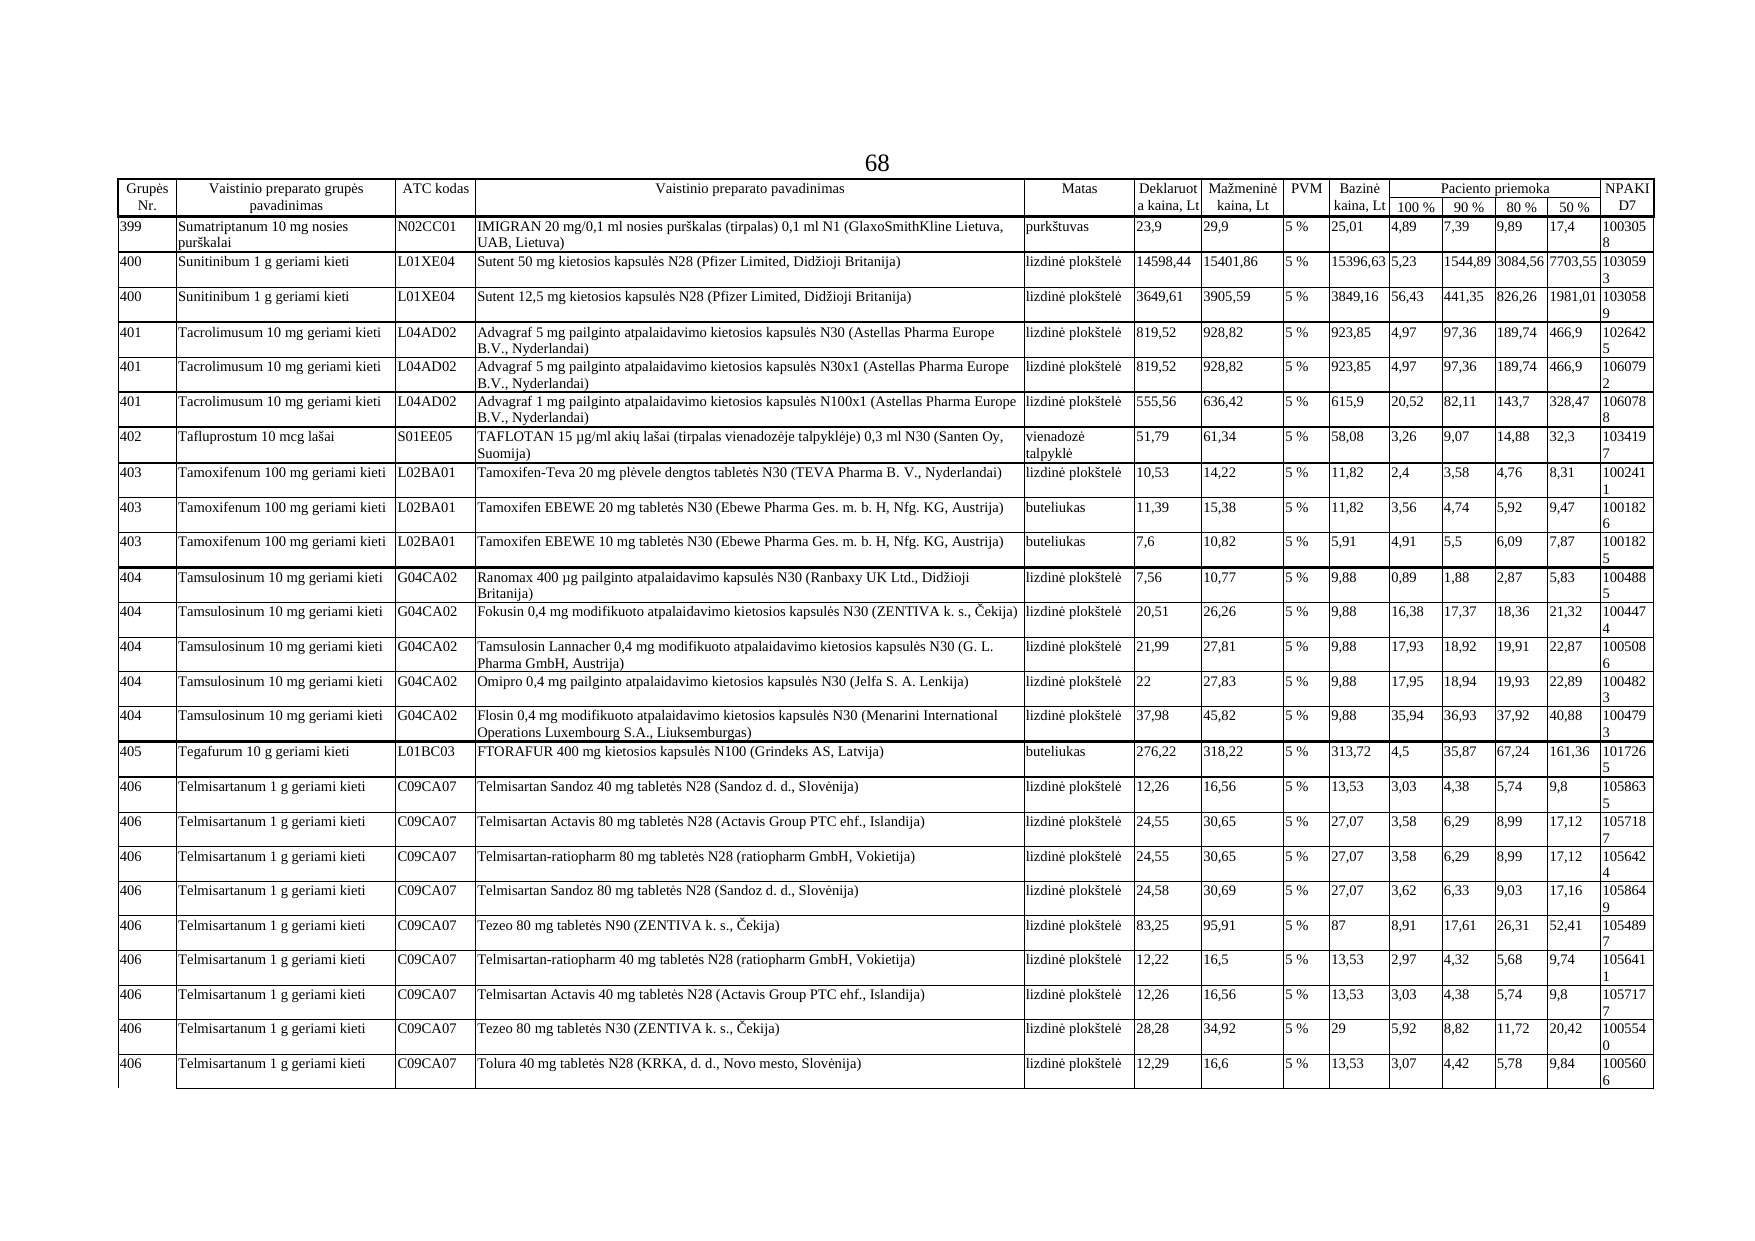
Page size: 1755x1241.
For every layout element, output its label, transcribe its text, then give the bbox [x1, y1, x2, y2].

table_cell 1981,01 [1548, 288, 1600, 321]
table_cell 17,93 [1390, 638, 1442, 671]
table_cell 61,34 [1202, 428, 1283, 462]
table_cell 615,9 [1330, 393, 1389, 426]
table_cell 26,26 [1202, 603, 1283, 637]
table_cell Flosin 0,4 mg modifikuoto atpalaidavimo kietosios kapsulės N30 (Menarini International Operations Luxembourg S.A., Liuksemburgas) [476, 707, 1024, 740]
table_cell 276,22 [1135, 743, 1201, 776]
table_cell 5 % [1284, 707, 1329, 740]
table_cell 1004885 [1601, 569, 1653, 602]
table_cell 406 [119, 1055, 176, 1088]
table_cell buteliukas [1025, 533, 1134, 566]
table_cell L01BC03 [396, 743, 475, 776]
table_cell 1544,89 [1443, 253, 1495, 287]
table_cell lizdinė plokštelė [1025, 778, 1134, 812]
table_cell 5 % [1284, 638, 1329, 671]
table_header Bazinė kaina, Lt [1330, 180, 1389, 215]
table_cell C09CA07 [396, 882, 475, 915]
table_cell 3,07 [1390, 1055, 1442, 1088]
table_cell lizdinė plokštelė [1025, 253, 1134, 287]
table_cell 1058649 [1601, 882, 1653, 915]
table_cell 14598,44 [1135, 253, 1201, 287]
table_cell lizdinė plokštelė [1025, 707, 1134, 740]
table_cell 2,97 [1390, 951, 1442, 984]
table_cell lizdinė plokštelė [1025, 847, 1134, 881]
table_cell 5 % [1284, 847, 1329, 881]
table_cell 5,74 [1496, 986, 1547, 1019]
table_cell C09CA07 [396, 847, 475, 881]
table_cell 17,4 [1548, 218, 1600, 251]
table_cell 3,58 [1390, 813, 1442, 846]
table_cell 15396,63 [1330, 253, 1389, 287]
table_cell Tacrolimusum 10 mg geriami kieti [177, 358, 395, 391]
table_cell 406 [119, 778, 176, 812]
table_cell lizdinė plokštelė [1025, 603, 1134, 637]
table_cell 1060792 [1601, 358, 1653, 391]
table_cell 826,26 [1496, 288, 1547, 321]
table_cell 5,78 [1496, 1055, 1547, 1088]
table_cell 14,88 [1496, 428, 1547, 462]
table_cell Tamsulosinum 10 mg geriami kieti [177, 638, 395, 671]
table_cell 406 [119, 847, 176, 881]
table_cell 56,43 [1390, 288, 1442, 321]
table_cell 3649,61 [1135, 288, 1201, 321]
table_cell 403 [119, 498, 176, 532]
table_cell buteliukas [1025, 743, 1134, 776]
table_cell 399 [119, 218, 176, 251]
table_cell 5 % [1284, 218, 1329, 251]
table_cell 8,31 [1548, 464, 1600, 497]
table_cell 22 [1135, 672, 1201, 706]
table_cell 9,8 [1548, 986, 1600, 1019]
table_cell 189,74 [1496, 323, 1547, 357]
table_cell lizdinė plokštelė [1025, 916, 1134, 950]
table_cell 83,25 [1135, 916, 1201, 950]
table_cell 1060788 [1601, 393, 1653, 426]
table_cell 18,94 [1443, 672, 1495, 706]
table_cell Sunitinibum 1 g geriami kieti [177, 253, 395, 287]
table_cell 1030593 [1601, 253, 1653, 287]
table_cell 1056411 [1601, 951, 1653, 984]
table_cell 15,38 [1202, 498, 1283, 532]
table_cell 4,32 [1443, 951, 1495, 984]
table_cell 406 [119, 813, 176, 846]
table_cell lizdinė plokštelė [1025, 986, 1134, 1019]
table_cell Telmisartanum 1 g geriami kieti [177, 813, 395, 846]
table_cell 20,51 [1135, 603, 1201, 637]
table_cell 1030589 [1601, 288, 1653, 321]
table_cell Telmisartan-ratiopharm 80 mg tabletės N28 (ratiopharm GmbH, Vokietija) [476, 847, 1024, 881]
table_cell G04CA02 [396, 707, 475, 740]
table_cell 3849,16 [1330, 288, 1389, 321]
table_cell 9,07 [1443, 428, 1495, 462]
table_cell 406 [119, 916, 176, 950]
table_cell 1003058 [1601, 218, 1653, 251]
table_cell 928,82 [1202, 358, 1283, 391]
table_cell lizdinė plokštelė [1025, 393, 1134, 426]
table_cell Telmisartan Actavis 40 mg tabletės N28 (Actavis Group PTC ehf., Islandija) [476, 986, 1024, 1019]
table_cell 21,99 [1135, 638, 1201, 671]
table_cell 3084,56 [1496, 253, 1547, 287]
table_cell Tamoxifenum 100 mg geriami kieti [177, 533, 395, 566]
table_cell 189,74 [1496, 358, 1547, 391]
table_cell 441,35 [1443, 288, 1495, 321]
table_cell C09CA07 [396, 916, 475, 950]
table_cell Advagraf 5 mg pailginto atpalaidavimo kietosios kapsulės N30x1 (Astellas Pharma Europe B.V., Nyderlandai) [476, 358, 1024, 391]
table_cell 6,33 [1443, 882, 1495, 915]
table_cell Sunitinibum 1 g geriami kieti [177, 288, 395, 321]
table_cell C09CA07 [396, 951, 475, 984]
table_cell 9,03 [1496, 882, 1547, 915]
table_cell 1005606 [1601, 1055, 1653, 1088]
table_cell 13,53 [1330, 1055, 1389, 1088]
table_cell Tamsulosinum 10 mg geriami kieti [177, 672, 395, 706]
table_cell 5,91 [1330, 533, 1389, 566]
table_cell 6,29 [1443, 813, 1495, 846]
table_cell 82,11 [1443, 393, 1495, 426]
table_cell lizdinė plokštelė [1025, 569, 1134, 602]
table_cell 19,91 [1496, 638, 1547, 671]
table_cell Tamoxifenum 100 mg geriami kieti [177, 464, 395, 497]
table_cell IMIGRAN 20 mg/0,1 ml nosies purškalas (tirpalas) 0,1 ml N1 (GlaxoSmithKline Lietuva, UAB, Lietuva) [476, 218, 1024, 251]
table_cell 6,09 [1496, 533, 1547, 566]
table_cell 404 [119, 672, 176, 706]
table_cell C09CA07 [396, 1020, 475, 1054]
table_cell Tamoxifenum 100 mg geriami kieti [177, 498, 395, 532]
table_cell 1,88 [1443, 569, 1495, 602]
table_cell 5 % [1284, 323, 1329, 357]
table_cell 5 % [1284, 393, 1329, 426]
table_header Vaistinio preparato pavadinimas [476, 180, 1024, 215]
table_cell lizdinė plokštelė [1025, 1055, 1134, 1088]
table_cell 2,4 [1390, 464, 1442, 497]
table_cell 4,97 [1390, 358, 1442, 391]
table_cell 27,07 [1330, 813, 1389, 846]
table_cell 923,85 [1330, 323, 1389, 357]
table_cell 5 % [1284, 288, 1329, 321]
table_cell 28,28 [1135, 1020, 1201, 1054]
table_cell purkštuvas [1025, 218, 1134, 251]
table_cell N02CC01 [396, 218, 475, 251]
table_cell 328,47 [1548, 393, 1600, 426]
table_cell 27,83 [1202, 672, 1283, 706]
table_cell 80 % [1496, 198, 1547, 215]
table_cell 5 % [1284, 672, 1329, 706]
table_cell Tamoxifen EBEWE 20 mg tabletės N30 (Ebewe Pharma Ges. m. b. H, Nfg. KG, Austrija) [476, 498, 1024, 532]
table_cell 35,94 [1390, 707, 1442, 740]
table_cell Sutent 12,5 mg kietosios kapsulės N28 (Pfizer Limited, Didžioji Britanija) [476, 288, 1024, 321]
table_cell Tacrolimusum 10 mg geriami kieti [177, 393, 395, 426]
table_cell 15401,86 [1202, 253, 1283, 287]
table_cell G04CA02 [396, 603, 475, 637]
table_cell 9,88 [1330, 569, 1389, 602]
table_cell 1002411 [1601, 464, 1653, 497]
table_cell 17,37 [1443, 603, 1495, 637]
table_cell 5 % [1284, 882, 1329, 915]
table_cell Tegafurum 10 g geriami kieti [177, 743, 395, 776]
table_cell 22,89 [1548, 672, 1600, 706]
table_cell lizdinė plokštelė [1025, 638, 1134, 671]
table_cell 405 [119, 743, 176, 776]
table_cell 20,52 [1390, 393, 1442, 426]
table_cell 4,89 [1390, 218, 1442, 251]
table_cell 1017265 [1601, 743, 1653, 776]
table_cell 9,88 [1330, 672, 1389, 706]
table_cell 406 [119, 882, 176, 915]
table_cell 27,07 [1330, 847, 1389, 881]
table_cell 403 [119, 464, 176, 497]
table_cell Advagraf 5 mg pailginto atpalaidavimo kietosios kapsulės N30 (Astellas Pharma Europe B.V., Nyderlandai) [476, 323, 1024, 357]
table_cell Tolura 40 mg tabletės N28 (KRKA, d. d., Novo mesto, Slovėnija) [476, 1055, 1024, 1088]
table_cell 3,03 [1390, 986, 1442, 1019]
table_header NPAKID7 [1601, 180, 1653, 215]
table_cell 29 [1330, 1020, 1389, 1054]
table_cell 25,01 [1330, 218, 1389, 251]
table_cell 819,52 [1135, 323, 1201, 357]
table_cell 11,39 [1135, 498, 1201, 532]
table_cell 1057187 [1601, 813, 1653, 846]
table_cell 313,72 [1330, 743, 1389, 776]
table_cell 97,36 [1443, 358, 1495, 391]
table_cell 161,36 [1548, 743, 1600, 776]
table_cell Fokusin 0,4 mg modifikuoto atpalaidavimo kietosios kapsulės N30 (ZENTIVA k. s., Čekija) [476, 603, 1024, 637]
table_cell Telmisartanum 1 g geriami kieti [177, 882, 395, 915]
table_cell 4,76 [1496, 464, 1547, 497]
table_cell 5 % [1284, 498, 1329, 532]
table_cell L01XE04 [396, 288, 475, 321]
table_cell 1004823 [1601, 672, 1653, 706]
table_cell 5,74 [1496, 778, 1547, 812]
table_cell C09CA07 [396, 813, 475, 846]
table_cell 5 % [1284, 1055, 1329, 1088]
table_cell 30,65 [1202, 847, 1283, 881]
table_header Vaistinio preparato grupės pavadinimas [177, 180, 395, 215]
table_header Paciento priemoka [1390, 180, 1600, 197]
table_cell 12,26 [1135, 778, 1201, 812]
table_cell 12,26 [1135, 986, 1201, 1019]
table_cell 1005086 [1601, 638, 1653, 671]
table_cell 52,41 [1548, 916, 1600, 950]
table_cell 22,87 [1548, 638, 1600, 671]
table_cell 23,9 [1135, 218, 1201, 251]
table_cell 18,36 [1496, 603, 1547, 637]
table_cell 404 [119, 603, 176, 637]
table_cell L02BA01 [396, 533, 475, 566]
table_cell Sumatriptanum 10 mg nosies purškalai [177, 218, 395, 251]
table_cell 404 [119, 569, 176, 602]
table_cell 24,58 [1135, 882, 1201, 915]
table_cell 4,42 [1443, 1055, 1495, 1088]
table_cell 7,56 [1135, 569, 1201, 602]
table_cell lizdinė plokštelė [1025, 288, 1134, 321]
table_cell 36,93 [1443, 707, 1495, 740]
table_cell 5 % [1284, 778, 1329, 812]
table_cell TAFLOTAN 15 µg/ml akių lašai (tirpalas vienadozėje talpyklėje) 0,3 ml N30 (Santen Oy, Suomija) [476, 428, 1024, 462]
table_cell 5 % [1284, 569, 1329, 602]
table_cell Tamsulosinum 10 mg geriami kieti [177, 707, 395, 740]
table_cell 45,82 [1202, 707, 1283, 740]
table_cell Telmisartan Sandoz 40 mg tabletės N28 (Sandoz d. d., Slovėnija) [476, 778, 1024, 812]
table_cell 404 [119, 707, 176, 740]
table_cell 406 [119, 951, 176, 984]
table_cell 24,55 [1135, 813, 1201, 846]
table_cell lizdinė plokštelė [1025, 672, 1134, 706]
table_cell lizdinė plokštelė [1025, 1020, 1134, 1054]
table_cell 5 % [1284, 1020, 1329, 1054]
table_header Deklaruota kaina, Lt [1135, 180, 1201, 215]
table_cell 5,92 [1390, 1020, 1442, 1054]
table_cell 466,9 [1548, 358, 1600, 391]
table_cell 16,6 [1202, 1055, 1283, 1088]
table_cell 1054897 [1601, 916, 1653, 950]
table_cell 11,82 [1330, 464, 1389, 497]
table_cell 7,87 [1548, 533, 1600, 566]
table_cell 10,82 [1202, 533, 1283, 566]
table_cell 400 [119, 288, 176, 321]
table_cell 30,65 [1202, 813, 1283, 846]
table_cell lizdinė plokštelė [1025, 358, 1134, 391]
table_cell L01XE04 [396, 253, 475, 287]
table_cell 401 [119, 393, 176, 426]
table_cell 5 % [1284, 428, 1329, 462]
table_cell 8,99 [1496, 813, 1547, 846]
table_cell 26,31 [1496, 916, 1547, 950]
table_cell Ranomax 400 µg pailginto atpalaidavimo kapsulės N30 (Ranbaxy UK Ltd., Didžioji Britanija) [476, 569, 1024, 602]
table_cell 5 % [1284, 603, 1329, 637]
table_cell 20,42 [1548, 1020, 1600, 1054]
table_cell 9,84 [1548, 1055, 1600, 1088]
table_cell 7,39 [1443, 218, 1495, 251]
table_cell 34,92 [1202, 1020, 1283, 1054]
table_cell 9,8 [1548, 778, 1600, 812]
table_cell 21,32 [1548, 603, 1600, 637]
table_cell 37,98 [1135, 707, 1201, 740]
table_cell Telmisartan-ratiopharm 40 mg tabletės N28 (ratiopharm GmbH, Vokietija) [476, 951, 1024, 984]
table_cell 87 [1330, 916, 1389, 950]
table_cell L04AD02 [396, 358, 475, 391]
table_cell 67,24 [1496, 743, 1547, 776]
table_cell 8,99 [1496, 847, 1547, 881]
table_cell 1004474 [1601, 603, 1653, 637]
table_cell Telmisartanum 1 g geriami kieti [177, 1020, 395, 1054]
table_cell C09CA07 [396, 986, 475, 1019]
table_cell 5 % [1284, 813, 1329, 846]
table_cell Telmisartanum 1 g geriami kieti [177, 951, 395, 984]
table_cell 32,3 [1548, 428, 1600, 462]
table_cell 928,82 [1202, 323, 1283, 357]
table_cell 5 % [1284, 464, 1329, 497]
table_cell 27,81 [1202, 638, 1283, 671]
table_cell 1056424 [1601, 847, 1653, 881]
table_cell 3,58 [1443, 464, 1495, 497]
table_cell lizdinė plokštelė [1025, 464, 1134, 497]
table_cell L02BA01 [396, 498, 475, 532]
table_cell 9,74 [1548, 951, 1600, 984]
table_cell 3,03 [1390, 778, 1442, 812]
table_cell 100 % [1390, 198, 1442, 215]
table_cell 17,61 [1443, 916, 1495, 950]
table_cell Telmisartanum 1 g geriami kieti [177, 1055, 395, 1088]
table_cell Tamsulosinum 10 mg geriami kieti [177, 603, 395, 637]
table_cell 40,88 [1548, 707, 1600, 740]
table_cell 3,62 [1390, 882, 1442, 915]
table_cell Telmisartanum 1 g geriami kieti [177, 778, 395, 812]
table_cell 9,47 [1548, 498, 1600, 532]
table_cell Tamoxifen-Teva 20 mg plėvele dengtos tabletės N30 (TEVA Pharma B. V., Nyderlandai) [476, 464, 1024, 497]
table_cell lizdinė plokštelė [1025, 951, 1134, 984]
table_cell 2,87 [1496, 569, 1547, 602]
table_cell 12,29 [1135, 1055, 1201, 1088]
table_cell Tafluprostum 10 mcg lašai [177, 428, 395, 462]
table_cell 4,91 [1390, 533, 1442, 566]
table_cell 404 [119, 638, 176, 671]
table_cell Tamsulosin Lannacher 0,4 mg modifikuoto atpalaidavimo kietosios kapsulės N30 (G. L. Pharma GmbH, Austrija) [476, 638, 1024, 671]
table_cell 923,85 [1330, 358, 1389, 391]
table_cell L04AD02 [396, 393, 475, 426]
table_header PVM [1284, 180, 1329, 215]
table_cell Advagraf 1 mg pailginto atpalaidavimo kietosios kapsulės N100x1 (Astellas Pharma Europe B.V., Nyderlandai) [476, 393, 1024, 426]
table_cell lizdinė plokštelė [1025, 323, 1134, 357]
table_cell 5 % [1284, 951, 1329, 984]
table_cell 1058635 [1601, 778, 1653, 812]
table_cell Tamsulosinum 10 mg geriami kieti [177, 569, 395, 602]
table_header Matas [1025, 180, 1134, 215]
table_cell 1026425 [1601, 323, 1653, 357]
table_cell 819,52 [1135, 358, 1201, 391]
table_cell 17,12 [1548, 847, 1600, 881]
table_cell 401 [119, 323, 176, 357]
table_cell 8,91 [1390, 916, 1442, 950]
table_cell 5,83 [1548, 569, 1600, 602]
table_cell 5,23 [1390, 253, 1442, 287]
table_cell 4,38 [1443, 986, 1495, 1019]
table_cell 16,38 [1390, 603, 1442, 637]
table_cell 7703,55 [1548, 253, 1600, 287]
table_cell Telmisartanum 1 g geriami kieti [177, 916, 395, 950]
table_cell 35,87 [1443, 743, 1495, 776]
table_cell 11,82 [1330, 498, 1389, 532]
table_cell lizdinė plokštelė [1025, 882, 1134, 915]
table_cell C09CA07 [396, 1055, 475, 1088]
table_cell 9,89 [1496, 218, 1547, 251]
table_cell Telmisartanum 1 g geriami kieti [177, 847, 395, 881]
table_cell 12,22 [1135, 951, 1201, 984]
table_cell Omipro 0,4 mg pailginto atpalaidavimo kietosios kapsulės N30 (Jelfa S. A. Lenkija) [476, 672, 1024, 706]
table_cell 1001826 [1601, 498, 1653, 532]
table_cell C09CA07 [396, 778, 475, 812]
table_cell 16,56 [1202, 986, 1283, 1019]
table_cell 555,56 [1135, 393, 1201, 426]
table_cell 406 [119, 1020, 176, 1054]
table_cell 27,07 [1330, 882, 1389, 915]
table_cell 19,93 [1496, 672, 1547, 706]
table_cell Telmisartan Sandoz 80 mg tabletės N28 (Sandoz d. d., Slovėnija) [476, 882, 1024, 915]
table_cell 95,91 [1202, 916, 1283, 950]
table_cell Sutent 50 mg kietosios kapsulės N28 (Pfizer Limited, Didžioji Britanija) [476, 253, 1024, 287]
table_cell 6,29 [1443, 847, 1495, 881]
table_cell 18,92 [1443, 638, 1495, 671]
table_cell 5 % [1284, 253, 1329, 287]
table_cell 13,53 [1330, 778, 1389, 812]
table_cell Tacrolimusum 10 mg geriami kieti [177, 323, 395, 357]
table_cell 0,89 [1390, 569, 1442, 602]
table_cell L04AD02 [396, 323, 475, 357]
table_cell G04CA02 [396, 638, 475, 671]
table_cell 5,92 [1496, 498, 1547, 532]
table_header ATC kodas [396, 180, 475, 215]
table_cell 143,7 [1496, 393, 1547, 426]
table_cell 1005540 [1601, 1020, 1653, 1054]
table_cell 10,77 [1202, 569, 1283, 602]
table_header Grupės Nr. [119, 180, 176, 215]
table_cell 17,95 [1390, 672, 1442, 706]
table_cell 4,97 [1390, 323, 1442, 357]
table_cell 13,53 [1330, 951, 1389, 984]
table_cell 24,55 [1135, 847, 1201, 881]
table_cell 17,16 [1548, 882, 1600, 915]
table_cell 17,12 [1548, 813, 1600, 846]
table_cell 9,88 [1330, 638, 1389, 671]
table_cell lizdinė plokštelė [1025, 813, 1134, 846]
table_cell 29,9 [1202, 218, 1283, 251]
table_cell 1001825 [1601, 533, 1653, 566]
table_cell 37,92 [1496, 707, 1547, 740]
table_cell 401 [119, 358, 176, 391]
table_cell 406 [119, 986, 176, 1019]
table_cell 5 % [1284, 358, 1329, 391]
table_cell 14,22 [1202, 464, 1283, 497]
table_cell L02BA01 [396, 464, 475, 497]
table_cell Tezeo 80 mg tabletės N30 (ZENTIVA k. s., Čekija) [476, 1020, 1024, 1054]
table_cell 466,9 [1548, 323, 1600, 357]
table_cell 403 [119, 533, 176, 566]
table_cell S01EE05 [396, 428, 475, 462]
table_cell 97,36 [1443, 323, 1495, 357]
table_cell 11,72 [1496, 1020, 1547, 1054]
table_cell 7,6 [1135, 533, 1201, 566]
table_cell Telmisartanum 1 g geriami kieti [177, 986, 395, 1019]
table_cell 4,74 [1443, 498, 1495, 532]
table_cell 51,79 [1135, 428, 1201, 462]
table_cell 9,88 [1330, 707, 1389, 740]
table_cell G04CA02 [396, 569, 475, 602]
table_cell 90 % [1443, 198, 1495, 215]
table_cell 3,26 [1390, 428, 1442, 462]
table_cell 30,69 [1202, 882, 1283, 915]
table_cell 5 % [1284, 916, 1329, 950]
table_cell 1004793 [1601, 707, 1653, 740]
table_cell Tamoxifen EBEWE 10 mg tabletės N30 (Ebewe Pharma Ges. m. b. H, Nfg. KG, Austrija) [476, 533, 1024, 566]
table_cell 16,5 [1202, 951, 1283, 984]
table_cell 5 % [1284, 743, 1329, 776]
table_cell 58,08 [1330, 428, 1389, 462]
table_cell 13,53 [1330, 986, 1389, 1019]
table_cell 5 % [1284, 533, 1329, 566]
table_cell 3,58 [1390, 847, 1442, 881]
table_cell Telmisartan Actavis 80 mg tabletės N28 (Actavis Group PTC ehf., Islandija) [476, 813, 1024, 846]
table_cell 8,82 [1443, 1020, 1495, 1054]
table_cell 4,38 [1443, 778, 1495, 812]
table_cell 1034197 [1601, 428, 1653, 462]
table_cell 9,88 [1330, 603, 1389, 637]
table_cell 402 [119, 428, 176, 462]
table_cell 318,22 [1202, 743, 1283, 776]
table_cell 1057177 [1601, 986, 1653, 1019]
table_cell 636,42 [1202, 393, 1283, 426]
table_cell Tezeo 80 mg tabletės N90 (ZENTIVA k. s., Čekija) [476, 916, 1024, 950]
table_cell 5 % [1284, 986, 1329, 1019]
table_cell 10,53 [1135, 464, 1201, 497]
table_cell 5,5 [1443, 533, 1495, 566]
table_cell buteliukas [1025, 498, 1134, 532]
table_cell 3,56 [1390, 498, 1442, 532]
table_cell 50 % [1548, 198, 1600, 215]
table_cell vienadozė talpyklė [1025, 428, 1134, 462]
table_cell 16,56 [1202, 778, 1283, 812]
table_cell 5,68 [1496, 951, 1547, 984]
table_cell 3905,59 [1202, 288, 1283, 321]
table_cell G04CA02 [396, 672, 475, 706]
table_cell 4,5 [1390, 743, 1442, 776]
table_header Mažmeninė kaina, Lt [1202, 180, 1283, 215]
table_cell 400 [119, 253, 176, 287]
table_cell FTORAFUR 400 mg kietosios kapsulės N100 (Grindeks AS, Latvija) [476, 743, 1024, 776]
